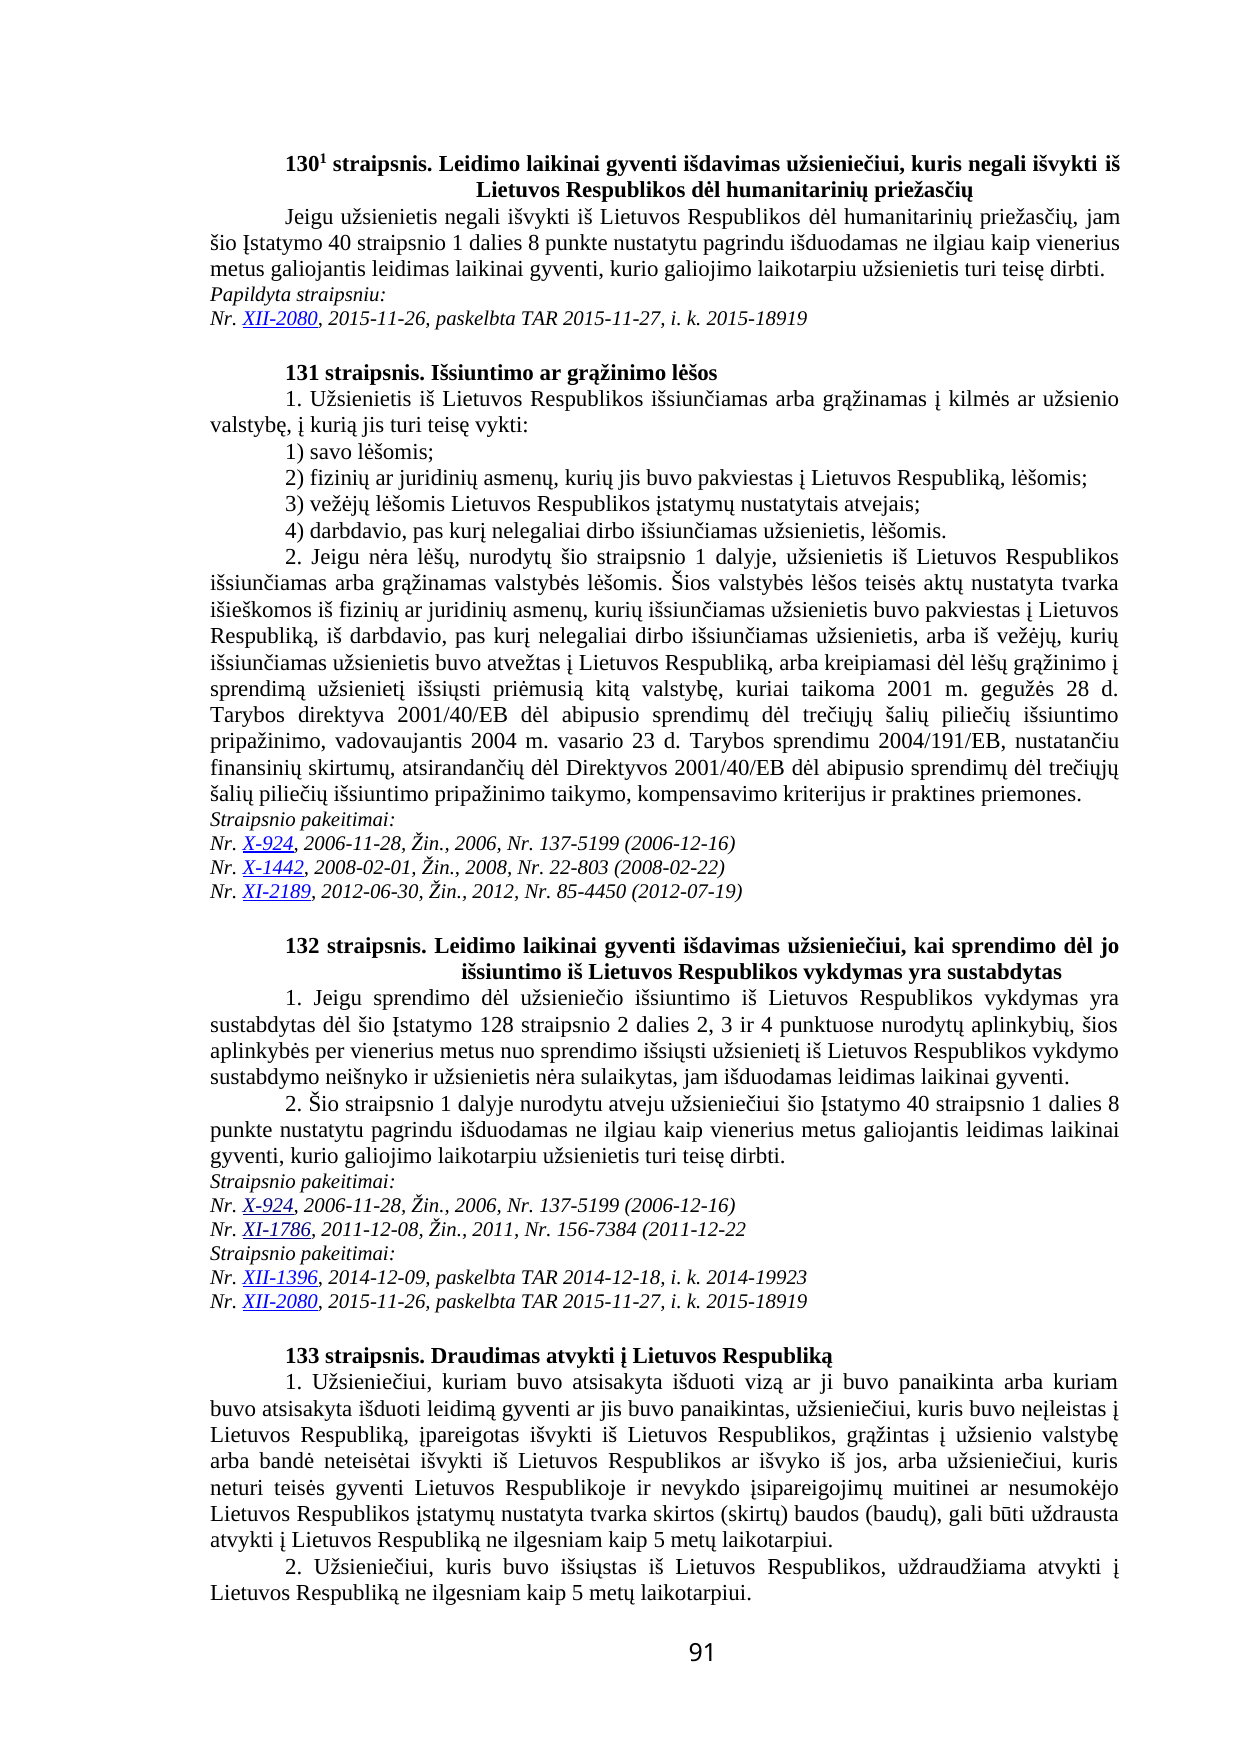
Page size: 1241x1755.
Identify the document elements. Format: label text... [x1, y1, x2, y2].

text 1. Jeigu sprendimo dėl užsieniečio išsiuntimo iš Lietuvos Respublikos vykdymas yra sustabdytas dėl šio Įstatymo 128 straipsnio 2 dalies 2, 3 ir 4 punktuose nurodytų aplinkybių, šios aplinkybės per vienerius metus nuo sprendimo išsiųsti užsienietį iš Lietuvos Respublikos vykdymo sustabdymo neišnyko ir užsienietis nėra sulaikytas, jam išduodamas leidimas laikinai gyventi. [210, 984, 1120, 1090]
text 1. Užsienietis iš Lietuvos Respublikos išsiunčiamas arba grąžinamas į kilmės ar užsienio valstybę, į kurią jis turi teisę vykti: [210, 385, 1120, 438]
text 3) vežėjų lėšomis Lietuvos Respublikos įstatymų nustatytais atvejais; [210, 490, 1120, 517]
text 2. Jeigu nėra lėšų, nurodytų šio straipsnio 1 dalyje, užsienietis iš Lietuvos Respublikos išsiunčiamas arba grąžinamas valstybės lėšomis. Šios valstybės lėšos teisės aktų nustatyta tvarka išieškomos iš fizinių ar juridinių asmenų, kurių išsiunčiamas užsienietis buvo pakviestas į Lietuvos Respubliką, iš darbdavio, pas kurį nelegaliai dirbo išsiunčiamas užsienietis, arba iš vežėjų, kurių išsiunčiamas užsienietis buvo atvežtas į Lietuvos Respubliką, arba kreipiamasi dėl lėšų grąžinimo į sprendimą užsienietį išsiųsti priėmusią kitą valstybę, kuriai taikoma 2001 m. gegužės 28 d. Tarybos direktyva 2001/40/EB dėl abipusio sprendimų dėl trečiųjų šalių piliečių išsiuntimo pripažinimo, vadovaujantis 2004 m. vasario 23 d. Tarybos sprendimu 2004/191/EB, nustatančiu finansinių skirtumų, atsirandančių dėl Direktyvos 2001/40/EB dėl abipusio sprendimų dėl trečiųjų šalių piliečių išsiuntimo pripažinimo taikymo, kompensavimo kriterijus ir praktines priemones. [210, 543, 1120, 807]
text Nr. XII-2080, 2015-11-26, paskelbta TAR 2015-11-27, i. k. 2015-18919 [210, 306, 1120, 330]
text Nr. X-924, 2006-11-28, Žin., 2006, Nr. 137-5199 (2006-12-16) [210, 831, 1120, 855]
text 132 straipsnis. Leidimo laikinai gyventi išdavimas užsieniečiui, kai sprendimo dėl jo išsiuntimo iš Lietuvos Respublikos vykdymas yra sustabdytas [285, 932, 1120, 984]
text 4) darbdavio, pas kurį nelegaliai dirbo išsiunčiamas užsienietis, lėšomis. [210, 517, 1120, 543]
text Papildyta straipsniu: [210, 282, 1120, 306]
text Straipsnio pakeitimai: [210, 807, 1120, 831]
text 2) fizinių ar juridinių asmenų, kurių jis buvo pakviestas į Lietuvos Respubliką, lėšomis; [210, 464, 1120, 490]
text Nr. X-1442, 2008-02-01, Žin., 2008, Nr. 22-803 (2008-02-22) [210, 855, 1120, 879]
text 1301 straipsnis. Leidimo laikinai gyventi išdavimas užsieniečiui, kuris negali išvykti iš Lietuvos Respublikos dėl humanitarinių priežasčių [285, 150, 1120, 203]
text Nr. XI-2189, 2012-06-30, Žin., 2012, Nr. 85-4450 (2012-07-19) [210, 879, 1120, 903]
text 133 straipsnis. Draudimas atvykti į Lietuvos Respubliką [210, 1342, 1120, 1368]
text Straipsnio pakeitimai: [210, 1169, 1120, 1193]
text 1. Užsieniečiui, kuriam buvo atsisakyta išduoti vizą ar ji buvo panaikinta arba kuriam buvo atsisakyta išduoti leidimą gyventi ar jis buvo panaikintas, užsieniečiui, kuris buvo neįleistas į Lietuvos Respubliką, įpareigotas išvykti iš Lietuvos Respublikos, grąžintas į užsienio valstybę arba bandė neteisėtai išvykti iš Lietuvos Respublikos ar išvyko iš jos, arba užsieniečiui, kuris neturi teisės gyventi Lietuvos Respublikoje ir nevykdo įsipareigojimų muitinei ar nesumokėjo Lietuvos Respublikos įstatymų nustatyta tvarka skirtos (skirtų) baudos (baudų), gali būti uždrausta atvykti į Lietuvos Respubliką ne ilgesniam kaip 5 metų laikotarpiui. [210, 1368, 1120, 1553]
text 2. Užsieniečiui, kuris buvo išsiųstas iš Lietuvos Respublikos, uždraudžiama atvykti į Lietuvos Respubliką ne ilgesniam kaip 5 metų laikotarpiui. [210, 1553, 1120, 1606]
text Nr. XII-1396, 2014-12-09, paskelbta TAR 2014-12-18, i. k. 2014-19923 [210, 1265, 1120, 1289]
text Straipsnio pakeitimai: [210, 1241, 1120, 1265]
text 2. Šio straipsnio 1 dalyje nurodytu atveju užsieniečiui šio Įstatymo 40 straipsnio 1 dalies 8 punkte nustatytu pagrindu išduodamas ne ilgiau kaip vienerius metus galiojantis leidimas laikinai gyventi, kurio galiojimo laikotarpiu užsienietis turi teisę dirbti. [210, 1090, 1120, 1169]
text Nr. XI-1786, 2011-12-08, Žin., 2011, Nr. 156-7384 (2011-12-22 [210, 1217, 1120, 1241]
text Nr. XII-2080, 2015-11-26, paskelbta TAR 2015-11-27, i. k. 2015-18919 [210, 1289, 1120, 1313]
text Nr. X-924, 2006-11-28, Žin., 2006, Nr. 137-5199 (2006-12-16) [210, 1193, 1120, 1217]
text 1) savo lėšomis; [210, 438, 1120, 464]
text Jeigu užsienietis negali išvykti iš Lietuvos Respublikos dėl humanitarinių priežasčių, jam šio Įstatymo 40 straipsnio 1 dalies 8 punkte nustatytu pagrindu išduodamas ne ilgiau kaip vienerius metus galiojantis leidimas laikinai gyventi, kurio galiojimo laikotarpiu užsienietis turi teisę dirbti. [210, 203, 1120, 282]
text 131 straipsnis. Išsiuntimo ar grąžinimo lėšos [210, 359, 1120, 385]
